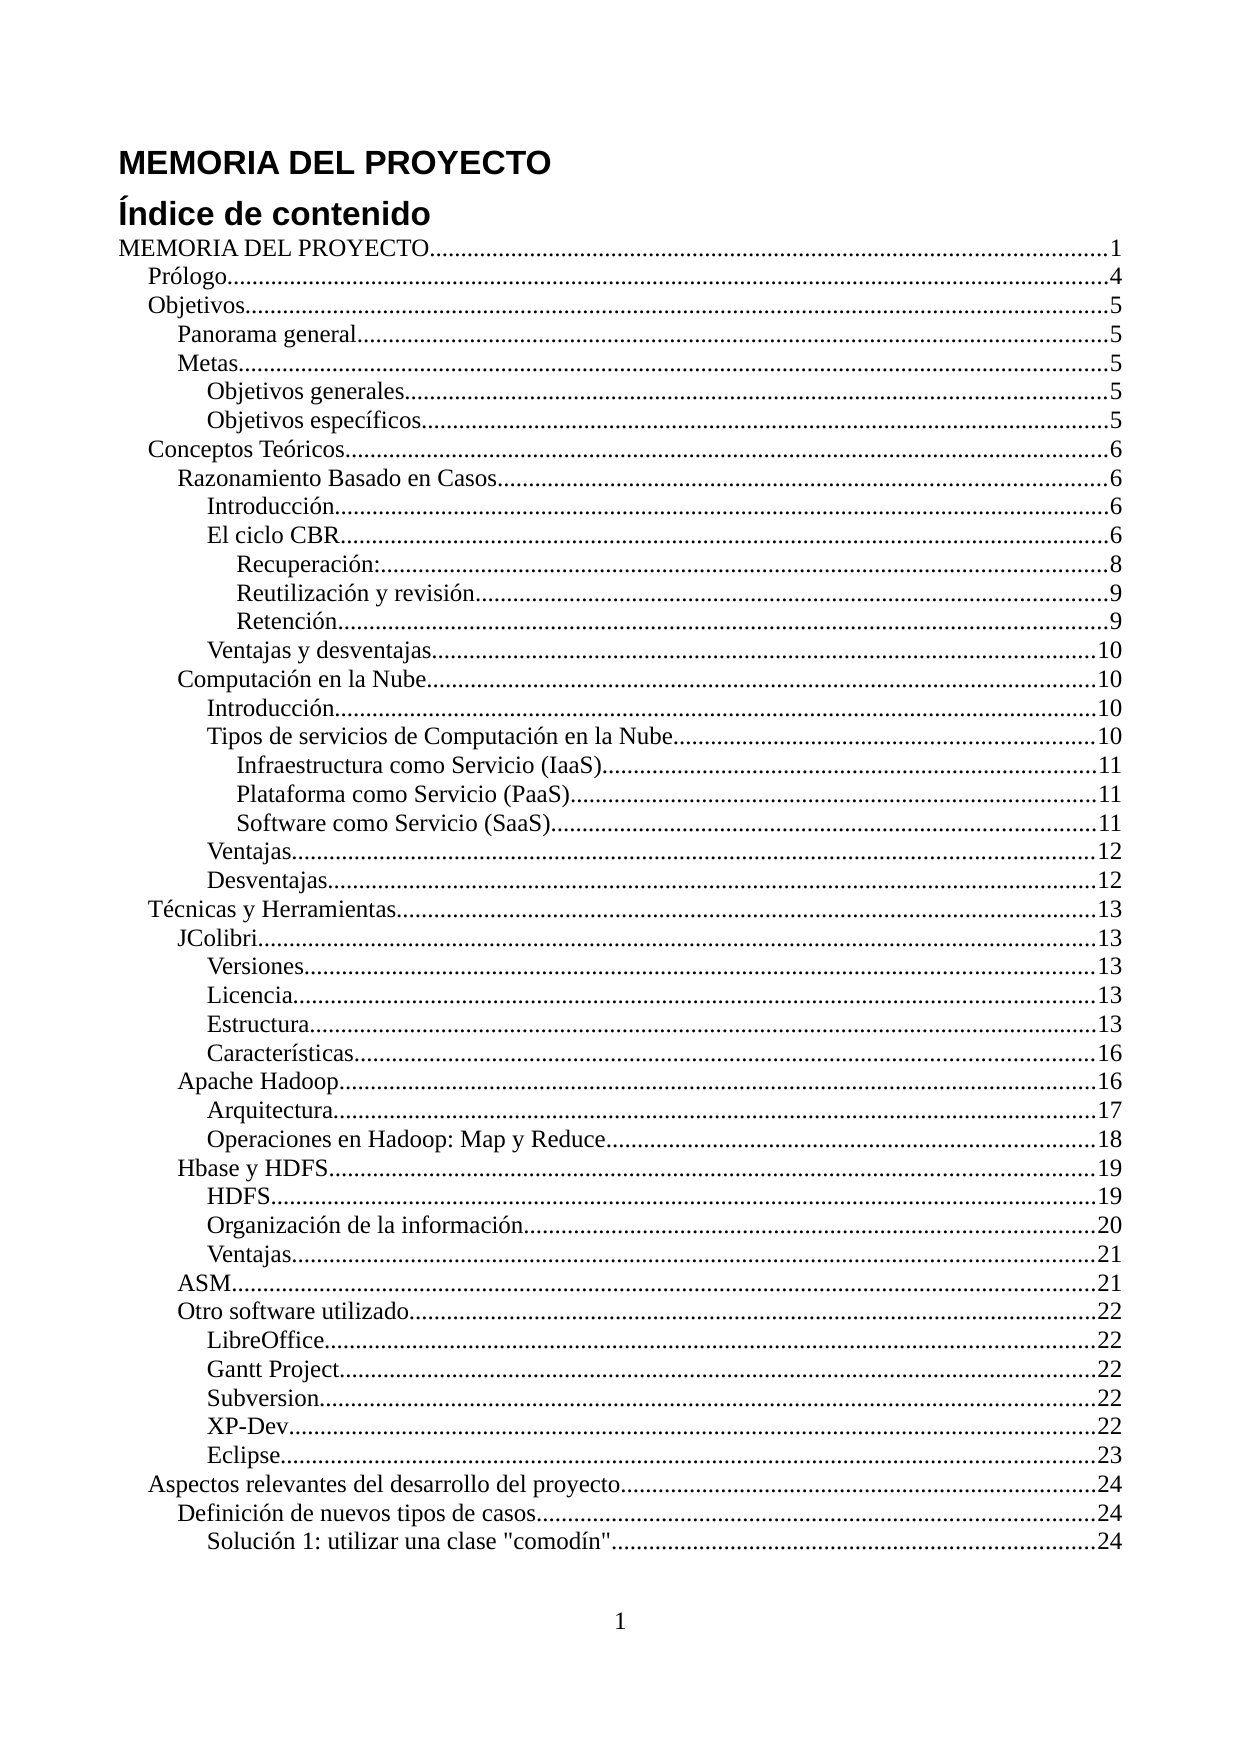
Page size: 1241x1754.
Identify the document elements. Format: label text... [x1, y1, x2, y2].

text ASM 21 [177, 1268, 1122, 1296]
subtitle Índice de contenido [118, 194, 1122, 233]
text Objetivos 5 [148, 290, 1122, 319]
text Otro software utilizado 22 [177, 1296, 1122, 1325]
text Licencia 13 [207, 980, 1122, 1009]
text Software como Servicio (SaaS) 11 [236, 808, 1122, 836]
text Apache Hadoop 16 [177, 1066, 1122, 1095]
text Tipos de servicios de Computación en la Nube 10 [207, 721, 1122, 750]
text Técnicas y Herramientas 13 [148, 894, 1122, 923]
text Arquitectura 17 [207, 1095, 1122, 1124]
subtitle MEMORIA DEL PROYECTO [118, 143, 1122, 182]
text Ventajas 12 [207, 836, 1122, 865]
text Plataforma como Servicio (PaaS) 11 [236, 779, 1122, 808]
text Metas 5 [177, 348, 1122, 376]
text HDFS 19 [207, 1181, 1122, 1210]
text Reutilización y revisión 9 [236, 578, 1122, 606]
text LibreOffice 22 [207, 1325, 1122, 1354]
text Versiones 13 [207, 951, 1122, 980]
text Ventajas y desventajas 10 [207, 635, 1122, 664]
text Hbase y HDFS 19 [177, 1153, 1122, 1181]
text Recuperación: 8 [236, 549, 1122, 578]
text Objetivos específicos 5 [207, 405, 1122, 434]
text Infraestructura como Servicio (IaaS) 11 [236, 750, 1122, 779]
text XP-Dev 22 [207, 1411, 1122, 1440]
text Desventajas 12 [207, 865, 1122, 894]
text Características 16 [207, 1038, 1122, 1066]
text Aspectos relevantes del desarrollo del proyecto 24 [148, 1469, 1122, 1498]
text El ciclo CBR 6 [207, 520, 1122, 549]
text Conceptos Teóricos 6 [148, 434, 1122, 463]
text Solución 1: utilizar una clase "comodín" 24 [207, 1526, 1122, 1555]
text Organización de la información 20 [207, 1210, 1122, 1239]
text Prólogo 4 [148, 261, 1122, 290]
text Computación en la Nube 10 [177, 664, 1122, 693]
text Gantt Project 22 [207, 1354, 1122, 1383]
text Subversion 22 [207, 1383, 1122, 1411]
text Operaciones en Hadoop: Map y Reduce 18 [207, 1124, 1122, 1153]
text Definición de nuevos tipos de casos 24 [177, 1498, 1122, 1526]
text Ventajas 21 [207, 1239, 1122, 1268]
text Objetivos generales 5 [207, 376, 1122, 405]
text Retención 9 [236, 606, 1122, 635]
text Panorama general 5 [177, 319, 1122, 348]
text MEMORIA DEL PROYECTO 1 [118, 233, 1122, 261]
text JColibri 13 [177, 923, 1122, 951]
text Razonamiento Basado en Casos 6 [177, 463, 1122, 491]
text Introducción 10 [207, 693, 1122, 721]
text Estructura 13 [207, 1009, 1122, 1038]
text Eclipse 23 [207, 1440, 1122, 1469]
text Introducción 6 [207, 491, 1122, 520]
